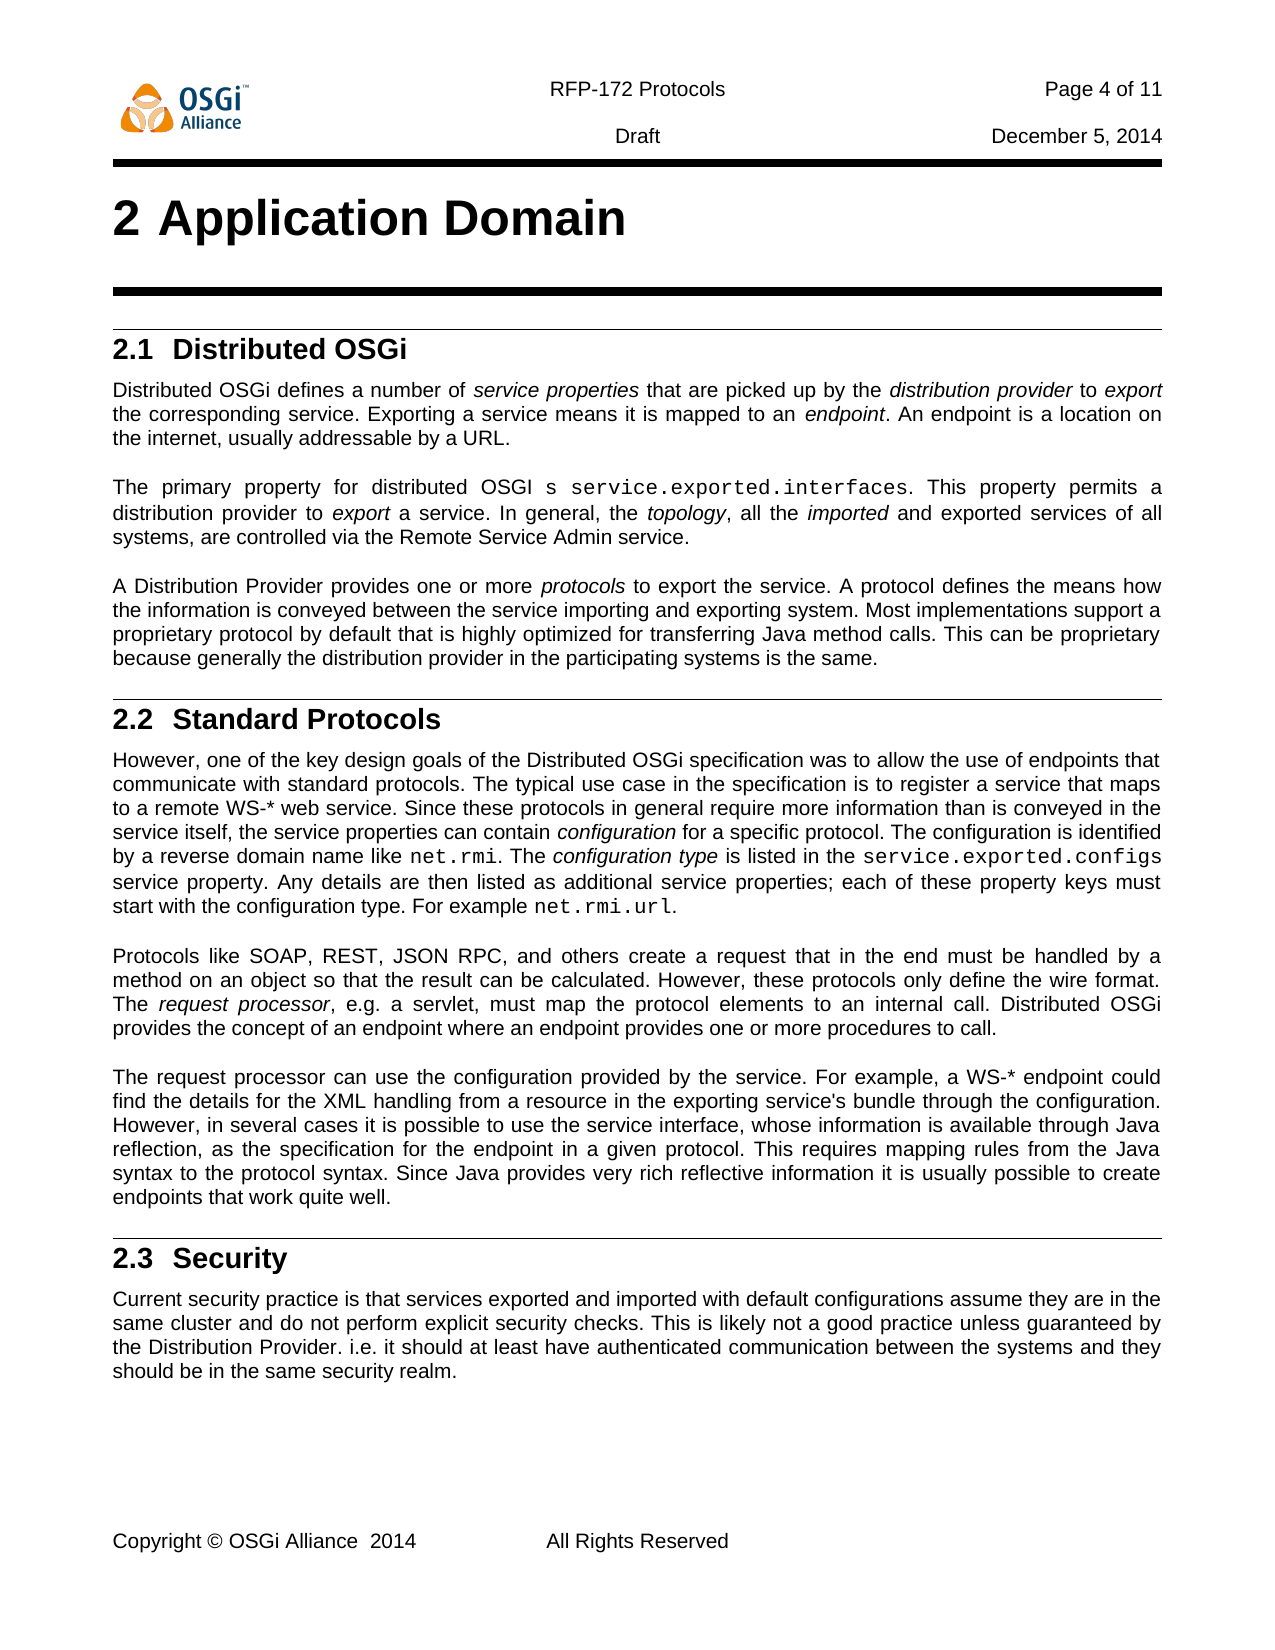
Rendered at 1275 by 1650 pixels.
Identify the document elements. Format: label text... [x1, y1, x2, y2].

text Current security practice is that services exported and imported with default configurations assume they are in the same cluster and do not perform explicit security checks. This is likely not a good practice unless guaranteed by the Distribution Provider. i.e. it should at least have authenticated communication between the systems and they should be in the same security realm. [112, 1287, 1162, 1383]
subtitle Distributed OSGi [112, 330, 1162, 366]
subtitle Standard Protocols [112, 700, 1162, 735]
subtitle Application Domain [112, 160, 1162, 296]
text The request processor can use the configuration provided by the service. For example, a WS-* endpoint could find the details for the XML handling from a resource in the exporting service's bundle through the configuration. However, in several cases it is possible to use the service interface, whose information is available through Java reflection, as the specification for the endpoint in a given protocol. This requires mapping rules from the Java syntax to the protocol syntax. Since Java provides very rich reflective information it is usually possible to create endpoints that work quite well. [112, 1065, 1162, 1209]
text A Distribution Provider provides one or more protocols to export the service. A protocol defines the means how the information is conveyed between the service importing and exporting system. Most implementations support a proprietary protocol by default that is highly optimized for transferring Java method calls. This can be proprietary because generally the distribution provider in the participating systems is the same. [112, 574, 1162, 669]
text Distributed OSGi defines a number of service properties that are picked up by the distribution provider to export the corresponding service. Exporting a service means it is mapped to an endpoint. An endpoint is a location on the internet, usually addressable by a URL. [112, 378, 1162, 450]
picture [113, 76, 257, 140]
text The primary property for distributed OSGI s service.exported.interfaces. This property permits a distribution provider to export a service. In general, the topology, all the imported and exported services of all systems, are controlled via the Remote Service Admin service. [112, 475, 1162, 549]
text Protocols like SOAP, REST, JSON RPC, and others create a request that in the end must be handled by a method on an object so that the result can be calculated. However, these protocols only define the wire format. The request processor, e.g. a servlet, must map the protocol elements to an internal call. Distributed OSGi provides the concept of an endpoint where an endpoint provides one or more procedures to call. [112, 944, 1162, 1040]
text However, one of the key design goals of the Distributed OSGi specification was to allow the use of endpoints that communicate with standard protocols. The typical use case in the specification is to register a service that maps to a remote WS-* web service. Since these protocols in general require more information than is conveyed in the service itself, the service properties can contain configuration for a specific protocol. The configuration is identified by a reverse domain name like net.rmi. The configuration type is listed in the service.exported.configs service property. Any details are then listed as additional service properties; each of these property keys must start with the configuration type. For example net.rmi.url. [112, 748, 1162, 919]
subtitle Security [112, 1239, 1162, 1275]
